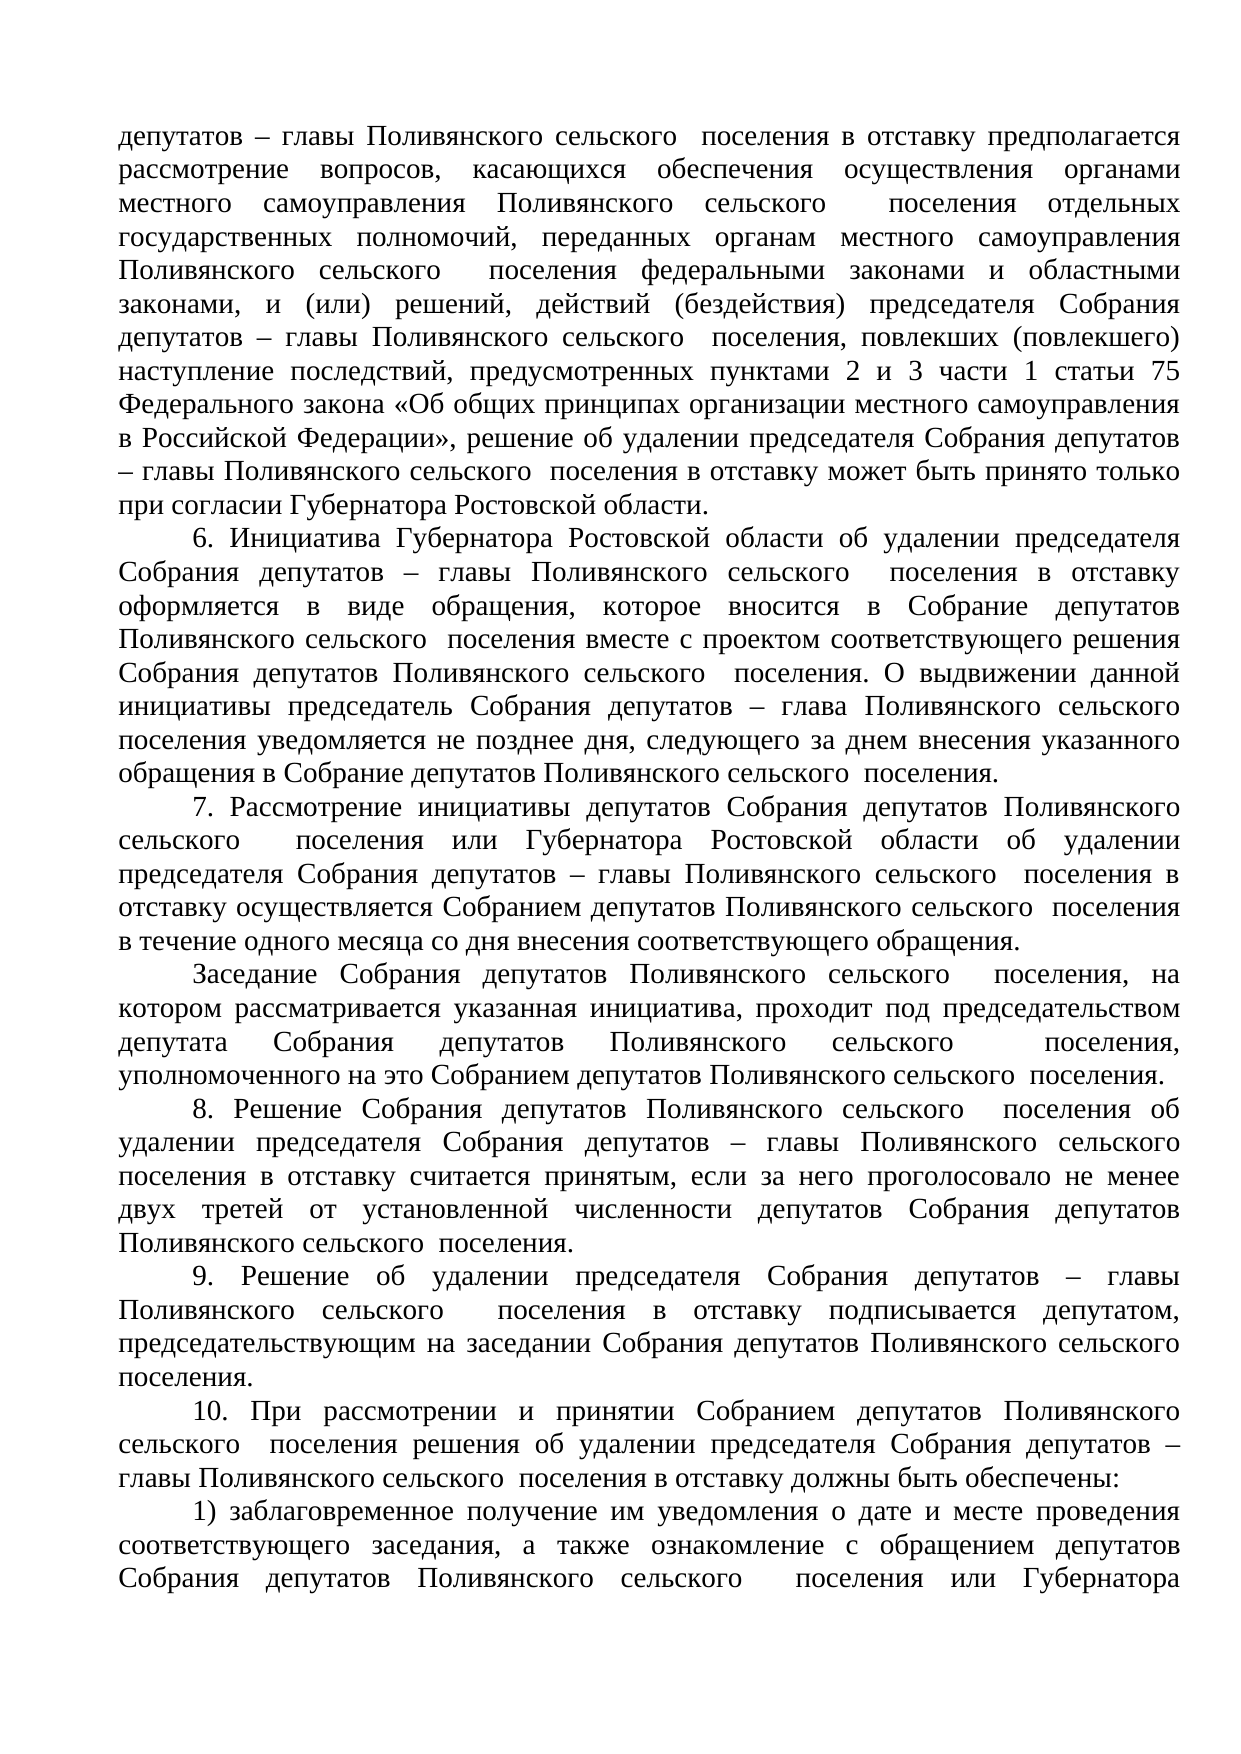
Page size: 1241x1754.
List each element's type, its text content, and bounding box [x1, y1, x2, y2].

text 1) заблаговременное получение им уведомления о дате и месте проведения соответствующего заседания, а также ознакомление с обращением депутатов Собрания депутатов Поливянского сельского поселения или Губернатора [118, 1493, 1181, 1594]
text 7. Рассмотрение инициативы депутатов Собрания депутатов Поливянского сельского поселения или Губернатора Ростовской области об удалении председателя Собрания депутатов – главы Поливянского сельского поселения в отставку осуществляется Собранием депутатов Поливянского сельского поселения в течение одного месяца со дня внесения соответствующего обращения. [118, 789, 1181, 957]
text 8. Решение Собрания депутатов Поливянского сельского поселения об удалении председателя Собрания депутатов – главы Поливянского сельского поселения в отставку считается принятым, если за него проголосовало не менее двух третей от установленной численности депутатов Собрания депутатов Поливянского сельского поселения. [118, 1091, 1181, 1258]
text 6. Инициатива Губернатора Ростовской области об удалении председателя Собрания депутатов – главы Поливянского сельского поселения в отставку оформляется в виде обращения, которое вносится в Собрание депутатов Поливянского сельского поселения вместе с проектом соответствующего решения Собрания депутатов Поливянского сельского поселения. О выдвижении данной инициативы председатель Собрания депутатов – глава Поливянского сельского поселения уведомляется не позднее дня, следующего за днем внесения указанного обращения в Собрание депутатов Поливянского сельского поселения. [118, 521, 1181, 789]
text Заседание Собрания депутатов Поливянского сельского поселения, на котором рассматривается указанная инициатива, проходит под председательством депутата Собрания депутатов Поливянского сельского поселения, уполномоченного на это Собранием депутатов Поливянского сельского поселения. [118, 957, 1181, 1091]
text 9. Решение об удалении председателя Собрания депутатов – главы Поливянского сельского поселения в отставку подписывается депутатом, председательствующим на заседании Собрания депутатов Поливянского сельского поселения. [118, 1258, 1181, 1393]
text 10. При рассмотрении и принятии Собранием депутатов Поливянского сельского поселения решения об удалении председателя Собрания депутатов – главы Поливянского сельского поселения в отставку должны быть обеспечены: [118, 1393, 1181, 1493]
text депутатов – главы Поливянского сельского поселения в отставку предполагается рассмотрение вопросов, касающихся обеспечения осуществления органами местного самоуправления Поливянского сельского поселения отдельных государственных полномочий, переданных органам местного самоуправления Поливянского сельского поселения федеральными законами и областными законами, и (или) решений, действий (бездействия) председателя Собрания депутатов – главы Поливянского сельского поселения, повлекших (повлекшего) наступление последствий, предусмотренных пунктами 2 и 3 части 1 статьи 75 Федерального закона «Об общих принципах организации местного самоуправления в Российской Федерации», решение об удалении председателя Собрания депутатов – главы Поливянского сельского поселения в отставку может быть принято только при согласии Губернатора Ростовской области. [118, 118, 1181, 521]
